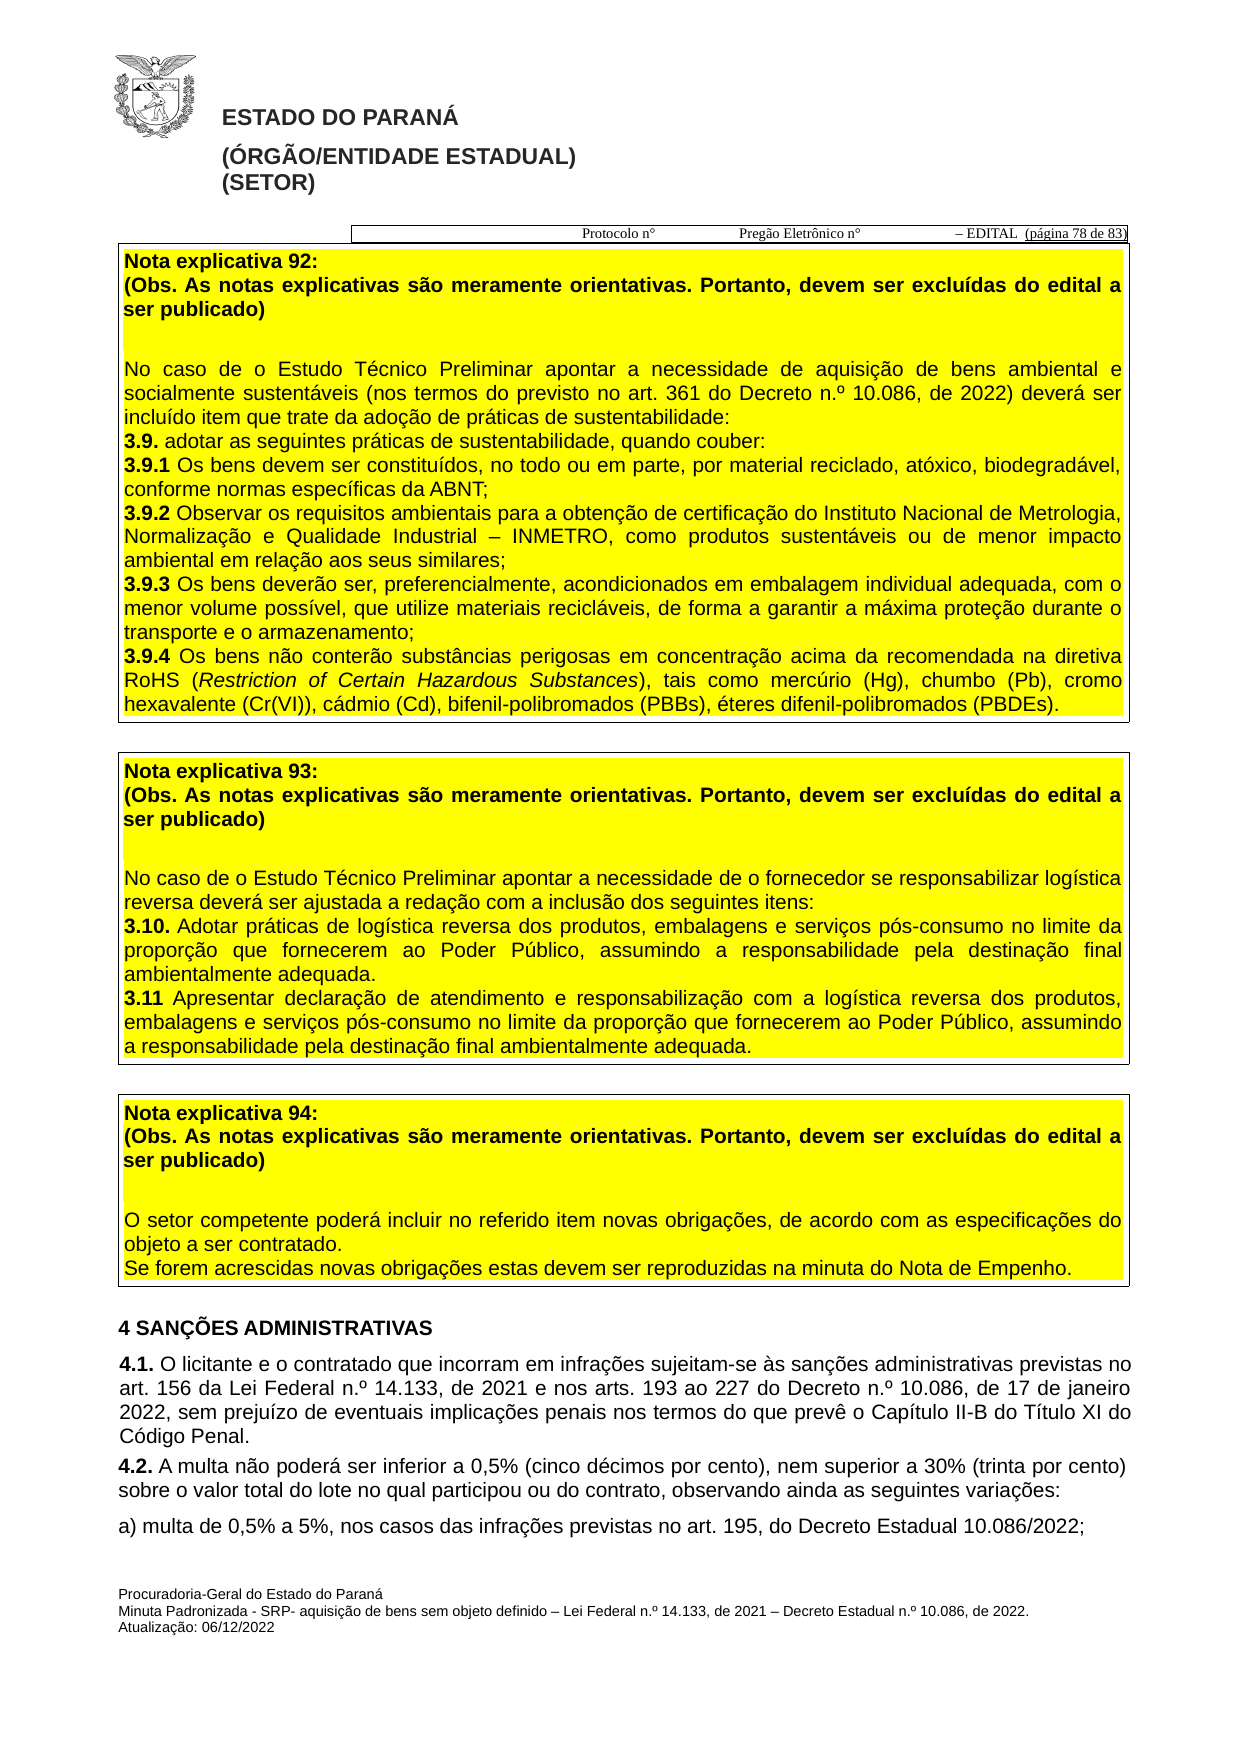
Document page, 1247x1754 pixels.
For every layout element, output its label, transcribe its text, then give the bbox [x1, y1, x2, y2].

table_header Nota explicativa 92: (Obs. As notas explicativas são meramente orientativas. Portanto, devem ser excluídas do edital a ser publicado) No caso de o Estudo Técnico Preliminar apontar a necessidade de aquisição de bens ambiental e socialmente sustentáveis (nos termos do previsto no art. 361 do Decreto n.º 10.086, de 2022) deverá ser incluído item que trate da adoção de práticas de sustentabilidade: 3.9. adotar as seguintes práticas de sustentabilidade, quando couber: 3.9.1 Os bens devem ser constituídos, no todo ou em parte, por material reciclado, atóxico, biodegradável, conforme normas específicas da ABNT; 3.9.2 Observar os requisitos ambientais para a obtenção de certificação do Instituto Nacional de Metrologia, Normalização e Qualidade Industrial – INMETRO, como produtos sustentáveis ou de menor impacto ambiental em relação aos seus similares; 3.9.3 Os bens deverão ser, preferencialmente, acondicionados em embalagem individual adequada, com o menor volume possível, que utilize materiais recicláveis, de forma a garantir a máxima proteção durante o transporte e o armazenamento; 3.9.4 Os bens não conterão substâncias perigosas em concentração acima da recomendada na diretiva RoHS (Restriction of Certain Hazardous Substances), tais como mercúrio (Hg), chumbo (Pb), cromo hexavalente (Cr(VI)), cádmio (Cd), bifenil-polibromados (PBBs), éteres difenil-polibromados (PBDEs). [119, 244, 1129, 722]
table_header Nota explicativa 94: (Obs. As notas explicativas são meramente orientativas. Portanto, devem ser excluídas do edital a ser publicado) O setor competente poderá incluir no referido item novas obrigações, de acordo com as especificações do objeto a ser contratado. Se forem acrescidas novas obrigações estas devem ser reproduzidas na minuta do Nota de Empenho. [119, 1095, 1129, 1286]
table_header Nota explicativa 93: (Obs. As notas explicativas são meramente orientativas. Portanto, devem ser excluídas do edital a ser publicado) No caso de o Estudo Técnico Preliminar apontar a necessidade de o fornecedor se responsabilizar logística reversa deverá ser ajustada a redação com a inclusão dos seguintes itens: 3.10. Adotar práticas de logística reversa dos produtos, embalagens e serviços pós-consumo no limite da proporção que fornecerem ao Poder Público, assumindo a responsabilidade pela destinação final ambientalmente adequada. 3.11 Apresentar declaração de atendimento e responsabilização com a logística reversa dos produtos, embalagens e serviços pós-consumo no limite da proporção que fornecerem ao Poder Público, assumindo a responsabilidade pela destinação final ambientalmente adequada. [119, 753, 1129, 1064]
text 4.1. O licitante e o contratado que incorram em infrações sujeitam-se às sanções administrativas previstas no art. 156 da Lei Federal n.º 14.133, de 2021 e nos arts. 193 ao 227 do Decreto n.º 10.086, de 17 de janeiro 2022, sem prejuízo de eventuais implicações penais nos termos do que prevê o Capítulo II-B do Título XI do Código Penal. [119, 1352, 1134, 1448]
text a) multa de 0,5% a 5%, nos casos das infrações previstas no art. 195, do Decreto Estadual 10.086/2022; [118, 1513, 1128, 1537]
text 4 SANÇÕES ADMINISTRATIVAS [118, 1316, 1128, 1340]
text 4.2. A multa não poderá ser inferior a 0,5% (cinco décimos por cento), nem superior a 30% (trinta por cento) sobre o valor total do lote no qual participou ou do contrato, observando ainda as seguintes variações: [118, 1454, 1128, 1502]
picture [113, 54, 198, 139]
